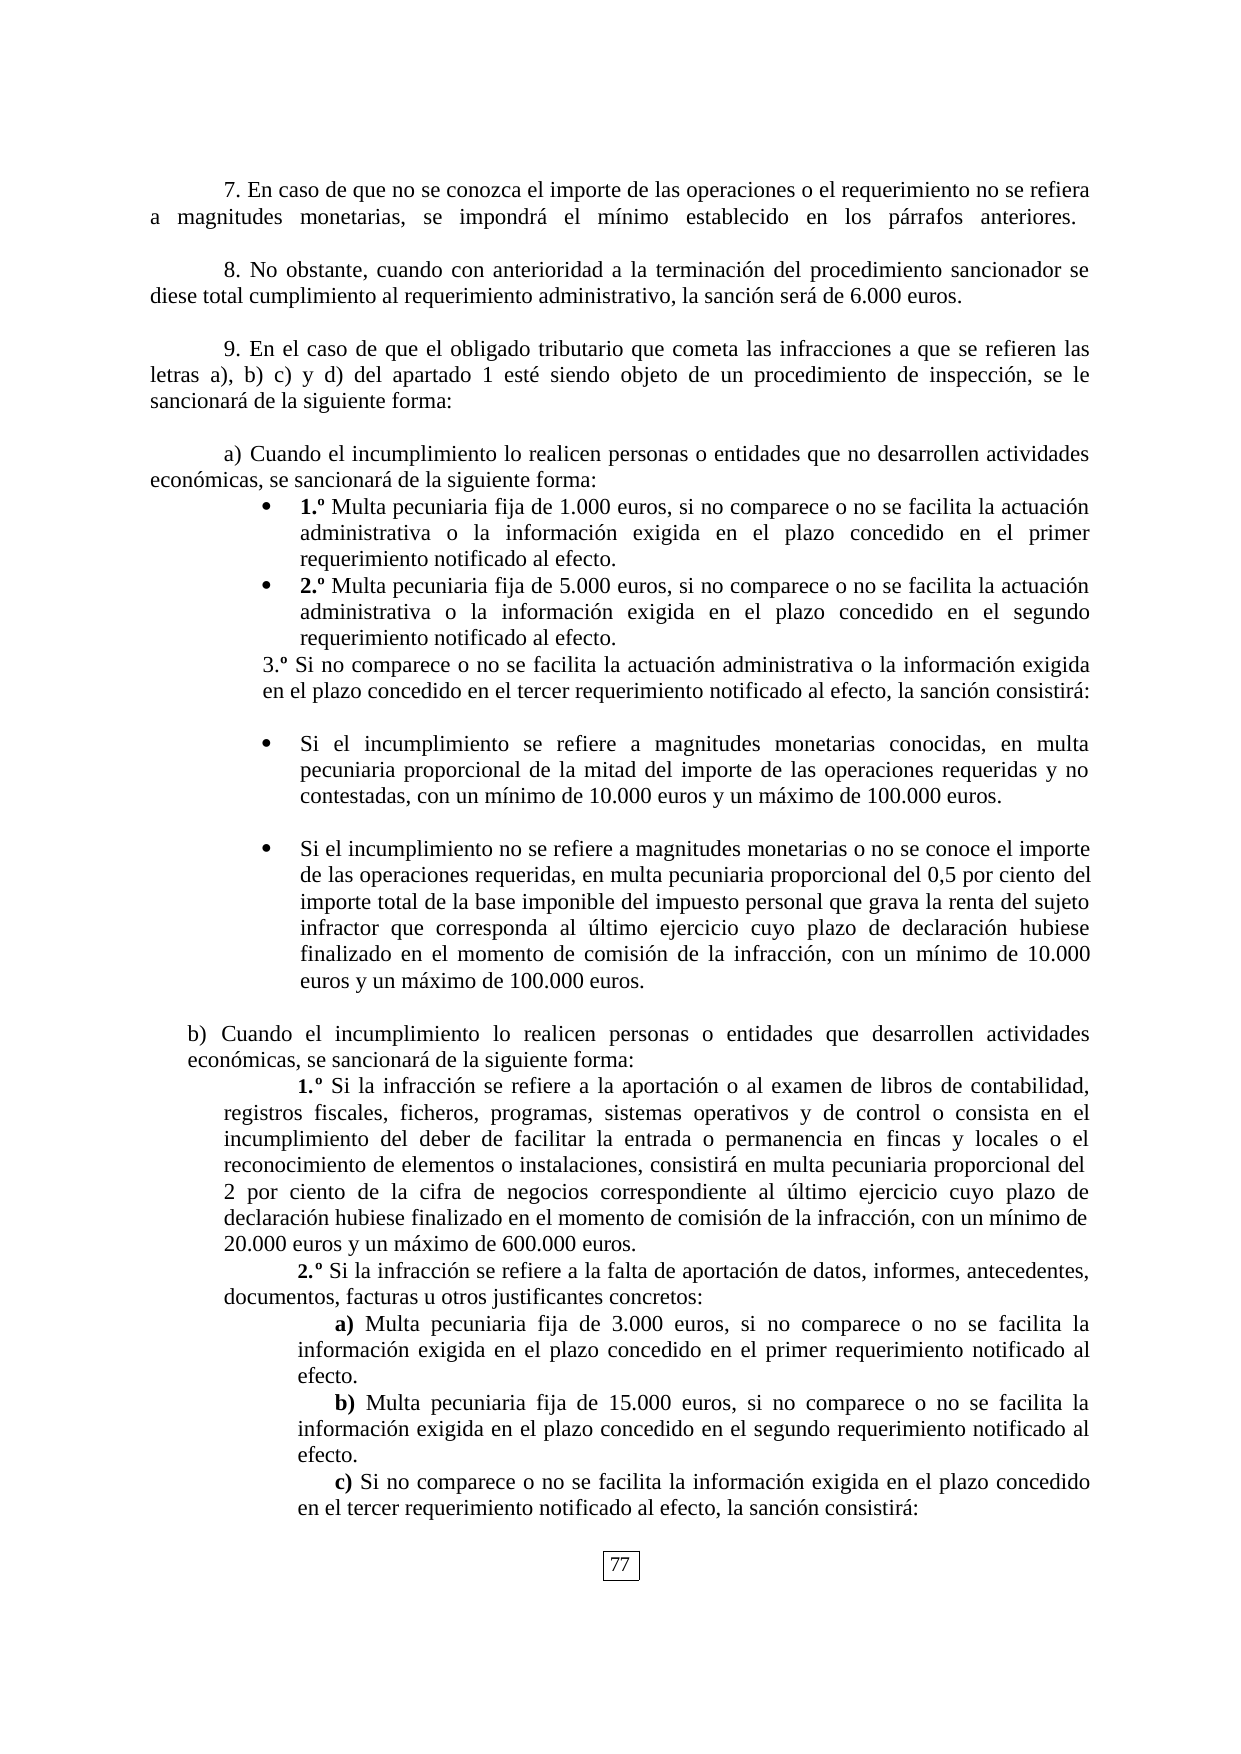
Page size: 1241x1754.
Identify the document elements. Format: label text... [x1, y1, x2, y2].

text 20.000 euros y un máximo de 600.000 euros. [224, 1231, 1103, 1257]
list º Si la infracción se refiere a la aportación o al examen de libros de contabilidad, registros fiscales, ficheros, programas, sistemas operativos y de control o consista en el incumplimiento del deber de facilitar la entrada o permanencia en fincas y locales o el reconocimiento de elementos o instalaciones, consistirá en multa pecuniaria proporcional del [224, 1072, 1091, 1178]
list 1.º Multa pecuniaria fija de 1.000 euros, si no comparece o no se facilita la actuación administrativa o la información exigida en el plazo concedido en el primer requerimiento notificado al efecto. [262, 493, 1091, 572]
list Cuando el incumplimiento lo realicen personas o entidades que no desarrollen actividades económicas, se sancionará de la siguiente forma: [150, 440, 1091, 493]
list En el caso de que el obligado tributario que cometa las infracciones a que se refieren las letras a), b) c) y d) del apartado 1 esté siendo objeto de un procedimiento de inspección, se le sancionará de la siguiente forma: [150, 335, 1091, 414]
list º Si no comparece o no se facilita la actuación administrativa o la información exigida en el plazo concedido en el tercer requerimiento notificado al efecto, la sanción consistirá: [262, 651, 1091, 703]
list Si no comparece o no se facilita la información exigida en el plazo concedido en el tercer requerimiento notificado al efecto, la sanción consistirá: [297, 1468, 1091, 1520]
list En caso de que no se conozca el importe de las operaciones o el requerimiento no se refiera a magnitudes monetarias, se impondrá el mínimo establecido en los párrafos anteriores. [150, 176, 1091, 229]
list Multa pecuniaria fija de 3.000 euros, si no comparece o no se facilita la información exigida en el plazo concedido en el primer requerimiento notificado al efecto. [297, 1309, 1091, 1389]
list Si el incumplimiento no se refiere a magnitudes monetarias o no se conoce el importe de las operaciones requeridas, en multa pecuniaria proporcional del 0,5 por ciento del importe total de la base imponible del impuesto personal que grava la renta del sujeto infractor que corresponda al último ejercicio cuyo plazo de declaración hubiese finalizado en el momento de comisión de la infracción, con un mínimo de 10.000 euros y un máximo de 100.000 euros. [262, 835, 1091, 993]
list º Si la infracción se refiere a la falta de aportación de datos, informes, antecedentes, documentos, facturas u otros justificantes concretos: [224, 1257, 1091, 1309]
list Multa pecuniaria fija de 15.000 euros, si no comparece o no se facilita la información exigida en el plazo concedido en el segundo requerimiento notificado al efecto. [297, 1389, 1091, 1468]
list Si el incumplimiento se refiere a magnitudes monetarias conocidas, en multa pecuniaria proporcional de la mitad del importe de las operaciones requeridas y no contestadas, con un mínimo de 10.000 euros y un máximo de 100.000 euros. [262, 730, 1091, 809]
list No obstante, cuando con anterioridad a la terminación del procedimiento sancionador se diese total cumplimiento al requerimiento administrativo, la sanción será de 6.000 euros. [150, 256, 1091, 308]
list 2.º Multa pecuniaria fija de 5.000 euros, si no comparece o no se facilita la actuación administrativa o la información exigida en el plazo concedido en el segundo requerimiento notificado al efecto. [262, 572, 1091, 651]
list Cuando el incumplimiento lo realicen personas o entidades que desarrollen actividades económicas, se sancionará de la siguiente forma: [187, 1020, 1091, 1072]
text 2 por ciento de la cifra de negocios correspondiente al último ejercicio cuyo plazo de declaración hubiese finalizado en el momento de comisión de la infracción, con un mínimo de [224, 1178, 1091, 1231]
